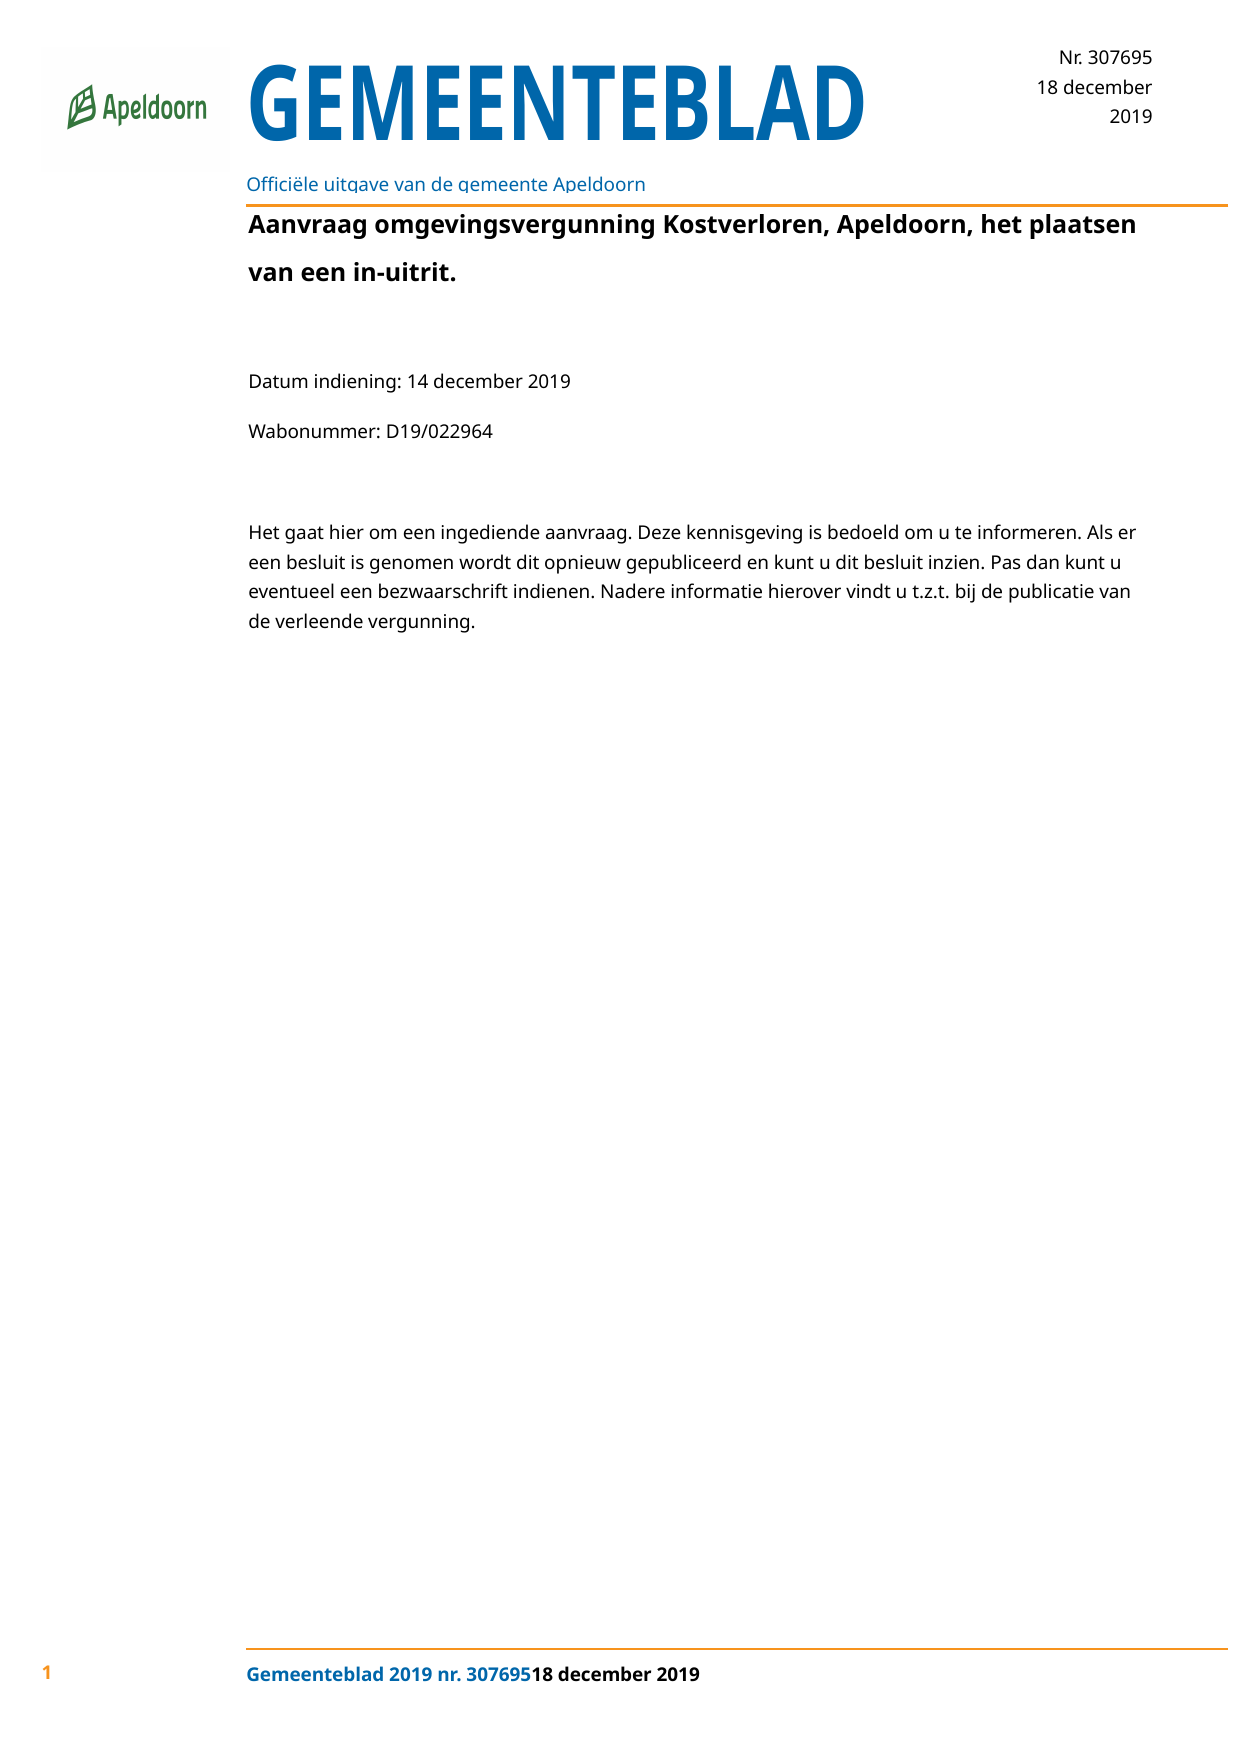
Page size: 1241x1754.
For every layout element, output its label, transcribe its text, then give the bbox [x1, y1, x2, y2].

text Het gaat hier om een ingediende aanvraag. Deze kennisgeving is bedoeld om u te informeren. Als er een besluit is genomen wordt dit opnieuw gepubliceerd en kunt u dit besluit inzien. Pas dan kunt u eventueel een bezwaarschrift indienen. Nadere informatie hierover vindt u t.z.t. bij de publicatie van de verleende vergunning. [248, 519, 1152, 634]
text Aanvraag omgevingsvergunning Kostverloren, Apeldoorn, het plaatsen van een in-uitrit. [248, 207, 1152, 288]
text Datum indiening: 14 december 2019 [248, 368, 1152, 394]
text Wabonummer: D19/022964 [248, 419, 1152, 444]
picture [41, 47, 231, 172]
